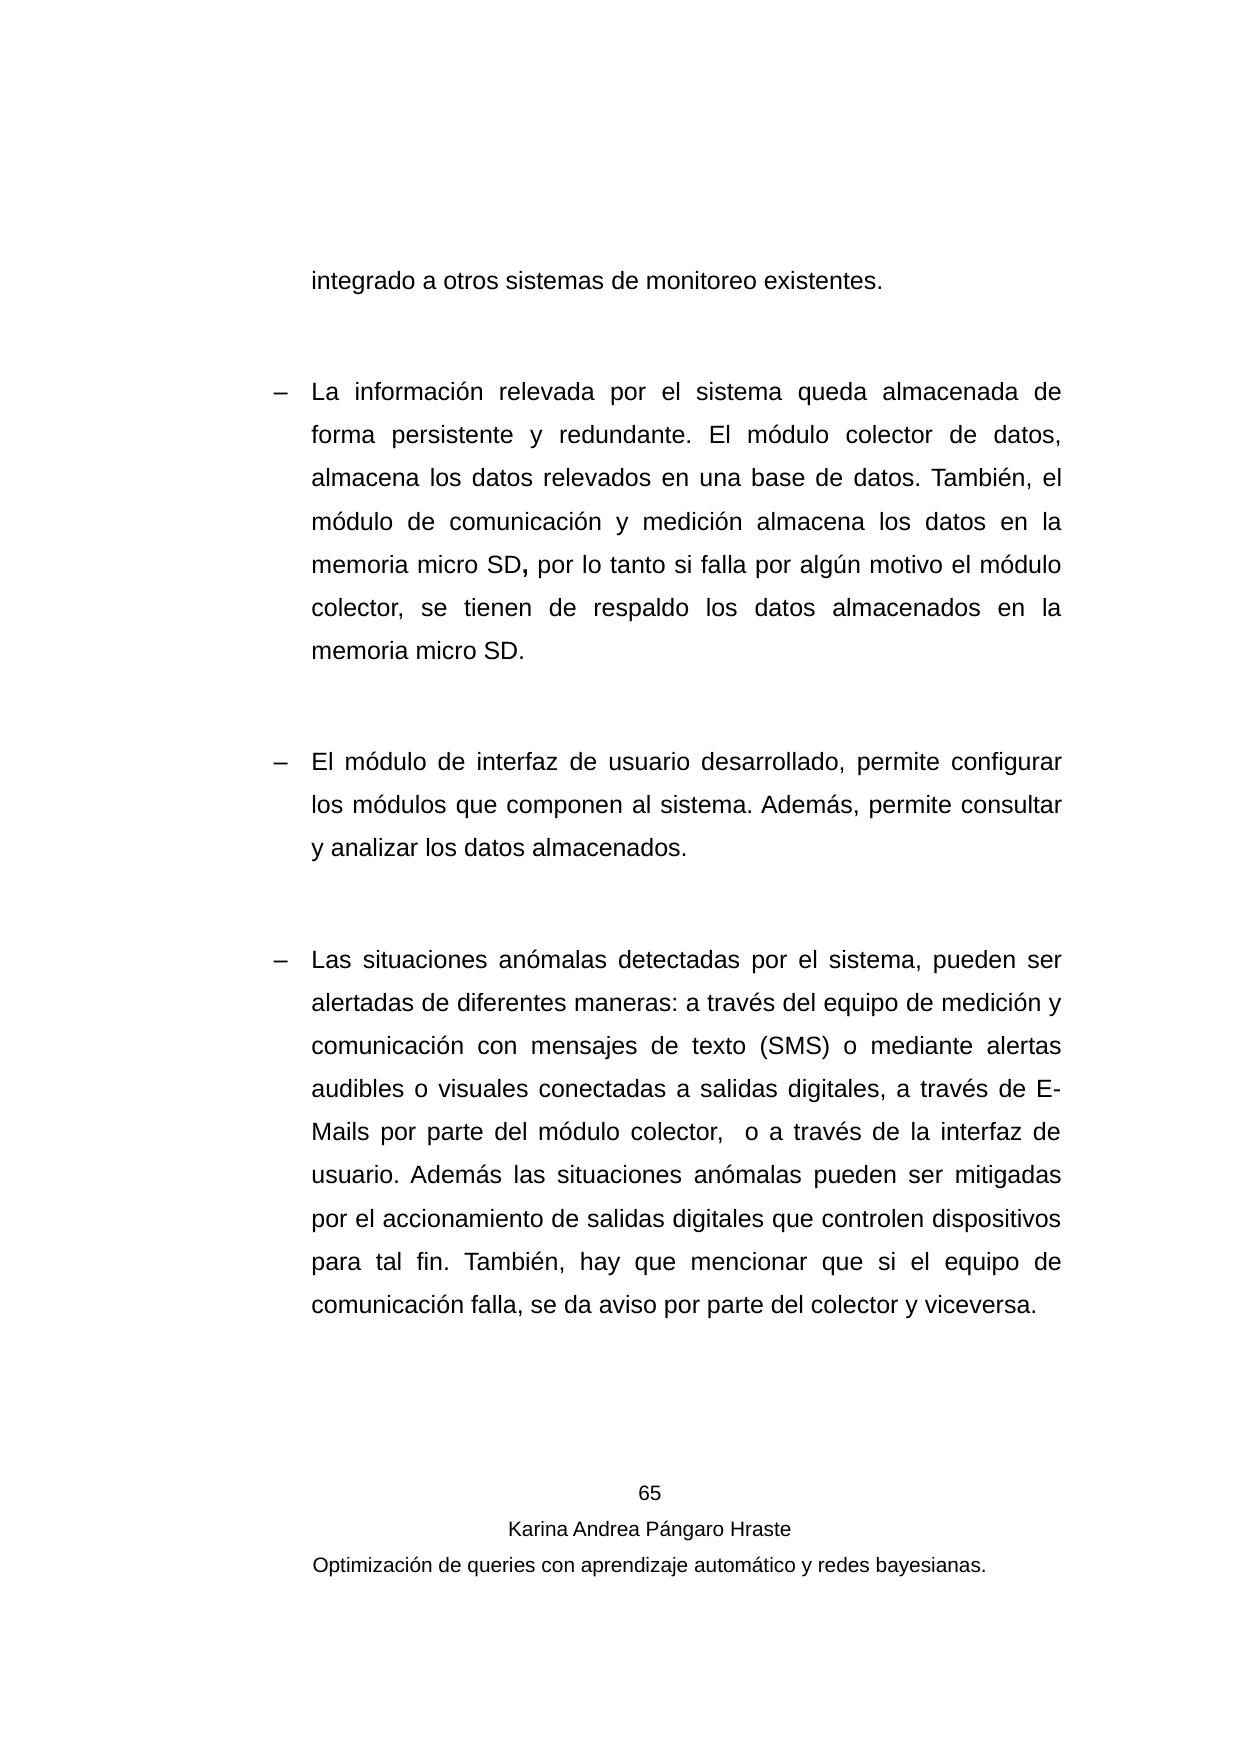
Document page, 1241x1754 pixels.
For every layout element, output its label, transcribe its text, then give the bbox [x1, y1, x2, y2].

list Las situaciones anómalas detectadas por el sistema, pueden ser alertadas de diferentes maneras: a través del equipo de medición y comunicación con mensajes de texto (SMS) o mediante alertas audibles o visuales conectadas a salidas digitales, a través de E-Mails por parte del módulo colector, o a través de la interfaz de usuario. Además las situaciones anómalas pueden ser mitigadas por el accionamiento de salidas digitales que controlen dispositivos para tal fin. También, hay que mencionar que si el equipo de comunicación falla, se da aviso por parte del colector y viceversa. [274, 945, 1063, 1318]
list integrado a otros sistemas de monitoreo existentes. [274, 266, 1063, 294]
list El módulo de interfaz de usuario desarrollado, permite configurar los módulos que componen al sistema. Además, permite consultar y analizar los datos almacenados. [274, 747, 1063, 862]
list La información relevada por el sistema queda almacenada de forma persistente y redundante. El módulo colector de datos, almacena los datos relevados en una base de datos. También, el módulo de comunicación y medición almacena los datos en la memoria micro SD, por lo tanto si falla por algún motivo el módulo colector, se tienen de respaldo los datos almacenados en la memoria micro SD. [274, 377, 1063, 664]
